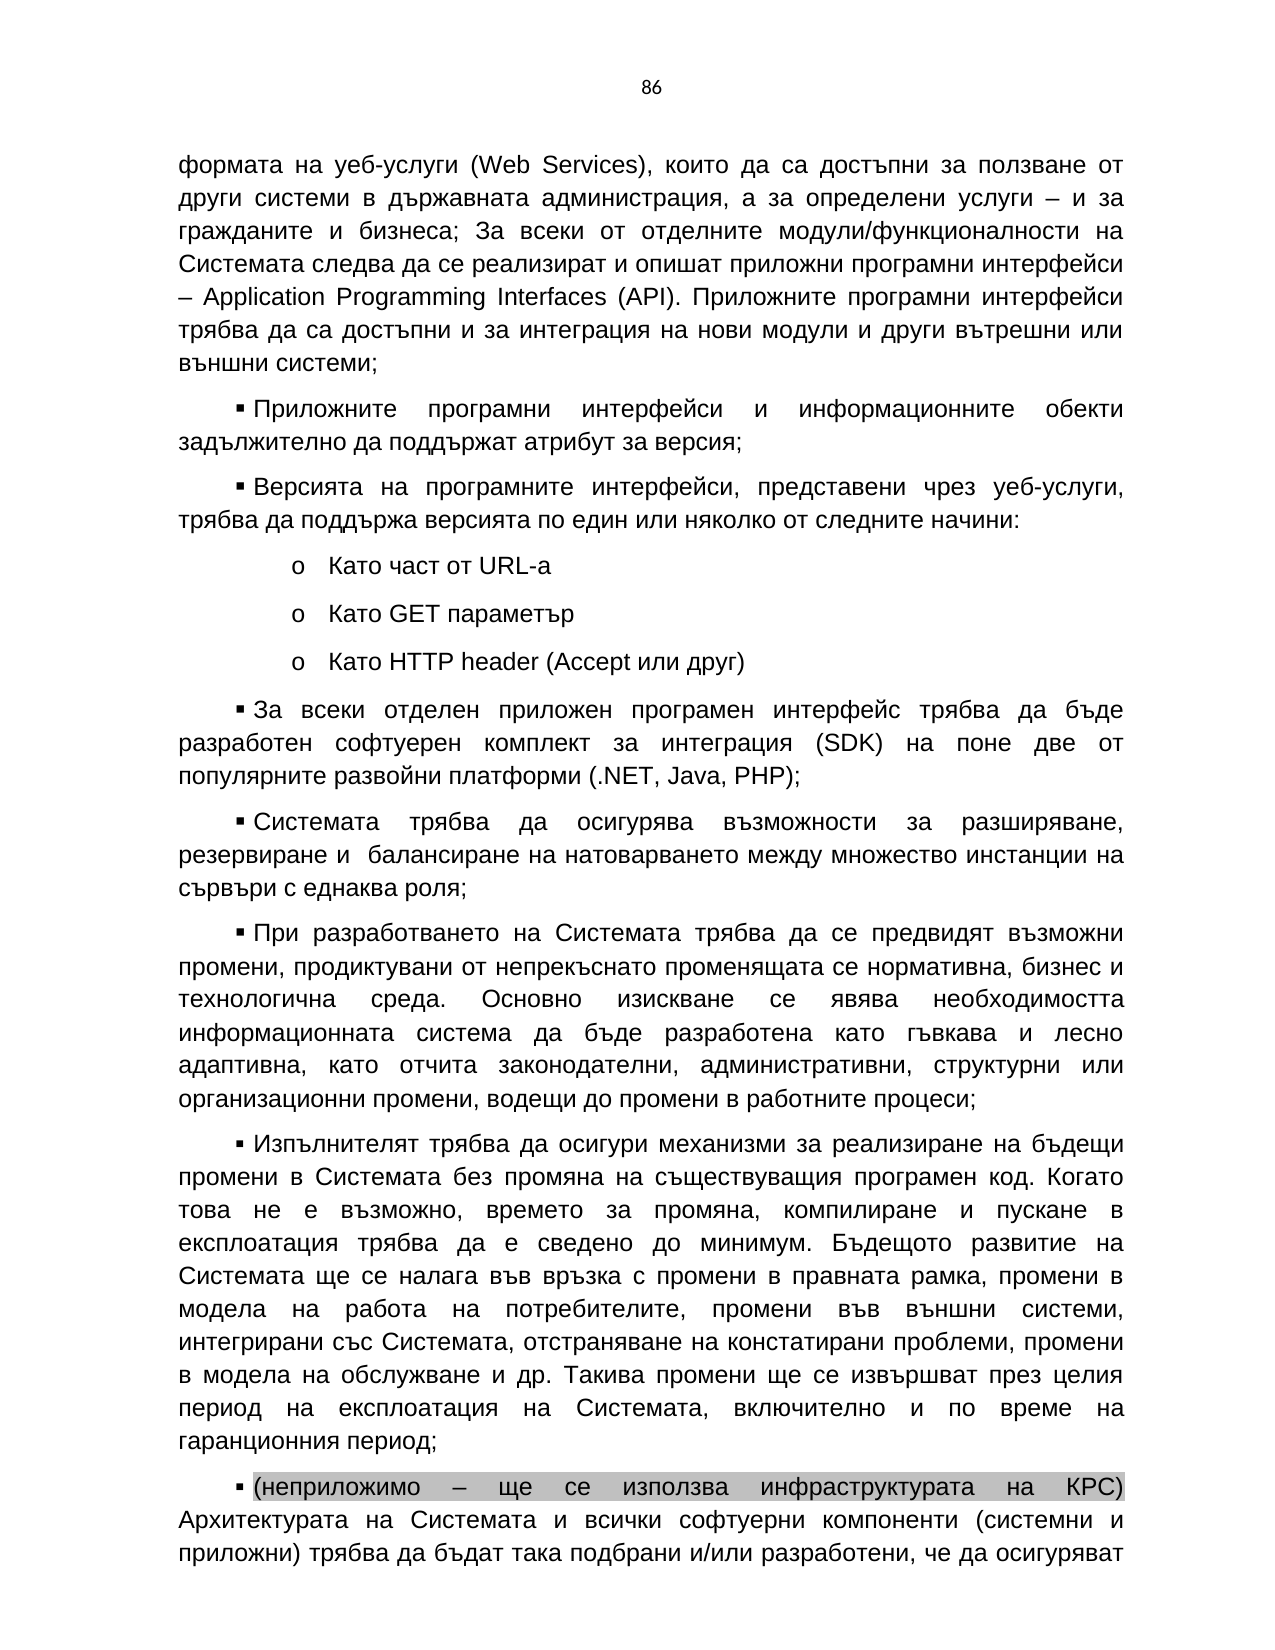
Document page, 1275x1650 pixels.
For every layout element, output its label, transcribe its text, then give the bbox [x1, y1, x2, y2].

list Като HTTP header (Accept или друг) [291, 647, 1125, 678]
list Приложните програмни интерфейси и информационните обекти задължително да поддържат атрибут за версия; [178, 394, 1125, 456]
list Изпълнителят трябва да осигури механизми за реализиране на бъдещи промени в Системата без промяна на съществуващия програмен код. Когато това не е възможно, времето за промяна, компилиране и пускане в експлоатация трябва да е сведено до минимум. Бъдещото развитие на Системата ще се налага във връзка с промени в правната рамка, промени в модела на работа на потребителите, промени във външни системи, интегрирани със Системата, отстраняване на констатирани проблеми, промени в модела на обслужване и др. Такива промени ще се извършват през целия период на експлоатация на системата, включително и по време на гаранционния период; [178, 1129, 1125, 1455]
list За всеки отделен приложен програмен интерфейс трябва да бъде разработен софтуерен комплект за интеграция (SDK) на поне две от популярните развойни платформи (.NET, Java, PHP); [178, 695, 1125, 790]
list При разработването на Системата трябва да се предвидят възможни промени, продиктувани от непрекъснато променящата се нормативна, бизнес и технологична среда. Основно изискване се явява необходимостта информационната система да бъде разработена като гъвкава и лесно адаптивна, като отчита законодателни, административни, структурни или организационни промени, водещи до промени в работните процеси; [178, 918, 1125, 1112]
list Системата трябва да осигурява възможности за разширяване, резервиране и балансиране на натоварването между множество инстанции на сървъри с еднаква роля; [178, 807, 1125, 902]
list Версията на програмните интерфейси, представени чрез уеб-услуги, трябва да поддържа версията по един или няколко от следните начини: [178, 472, 1125, 534]
list формата на уеб-услуги (Web Services), които да са достъпни за ползване от други системи в държавната администрация, а за определени услуги – и за гражданите и бизнеса; За всеки от отделните модули/функционалности на Системата следва да се реализират и опишат приложни програмни интерфейси – Application Programming Interfaces (API). Приложните програмни интерфейси трябва да са достъпни и за интеграция на нови модули и други вътрешни или външни системи; [178, 150, 1125, 377]
list (неприложимо – ще се използва инфраструктурата на КРС) Архитектурата на Системата и всички софтуерни компоненти (системни и приложни) трябва да бъдат така подбрани и/или разработени, че да осигуряват [178, 1472, 1125, 1567]
list Като част от URL-а [291, 551, 1125, 582]
list Като GET параметър [291, 599, 1125, 630]
